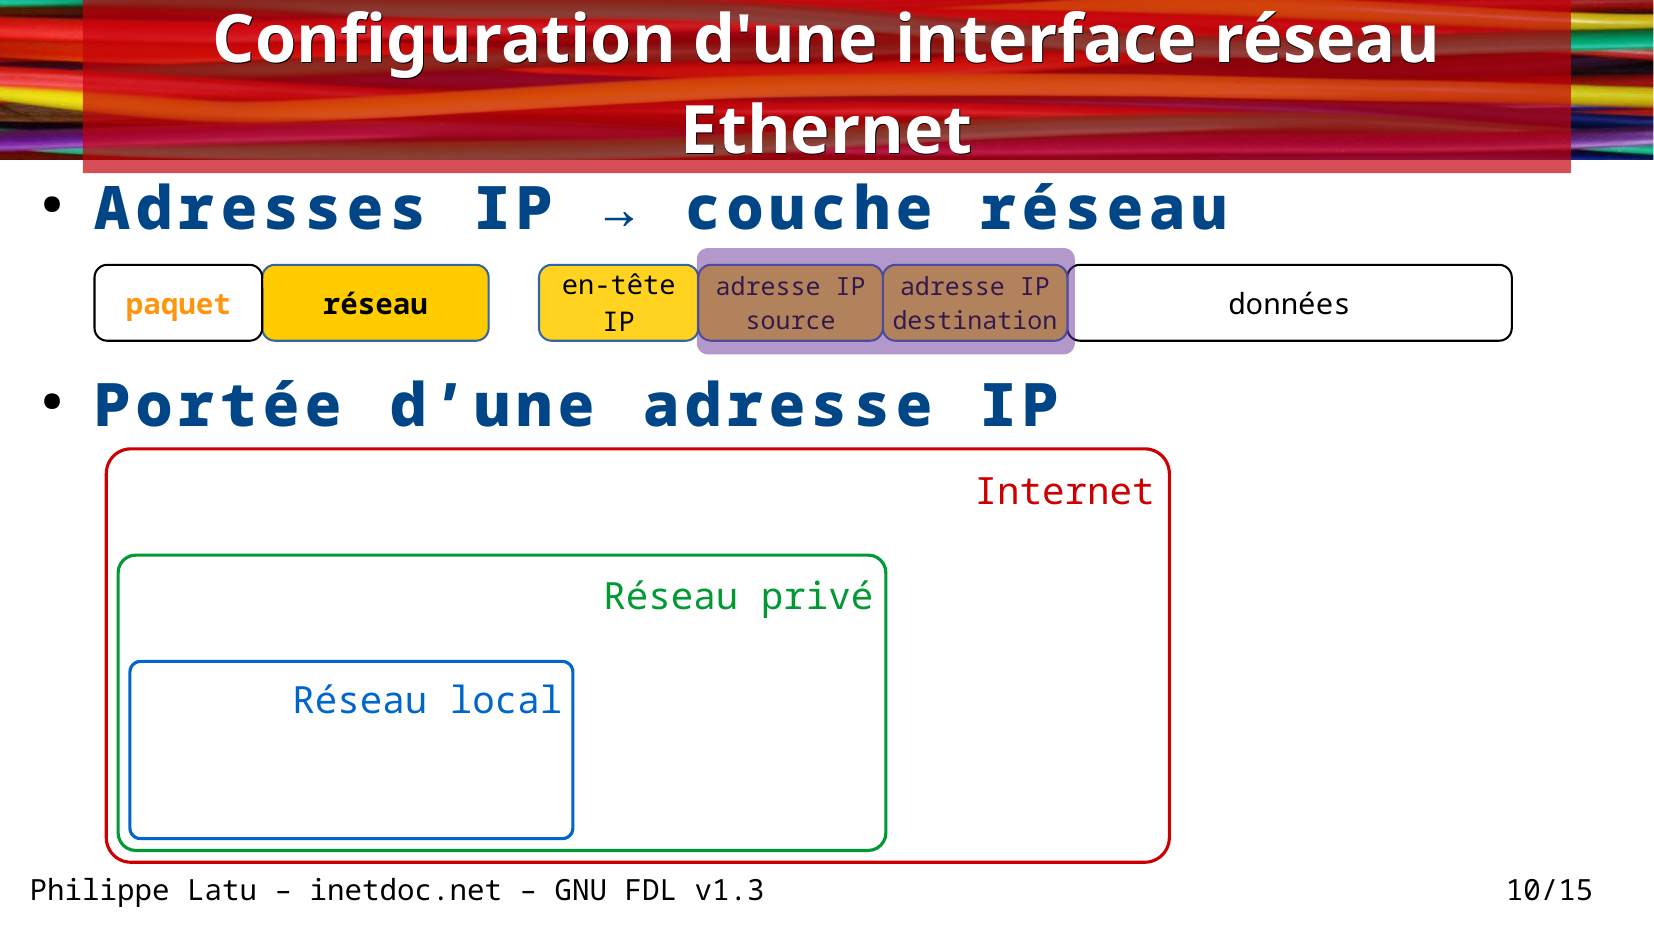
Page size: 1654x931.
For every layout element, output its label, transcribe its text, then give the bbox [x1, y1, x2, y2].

text_box Réseau privé [118, 555, 886, 851]
picture [1571, 0, 1654, 160]
text_box Philippe Latu – inetdoc.net – GNU FDL v1.3 <numéro>/15 [23, 862, 1619, 911]
text_box données [1075, 264, 1512, 341]
title Configuration d'une interface réseau Ethernet [82, 10, 1571, 155]
picture [0, 0, 82, 160]
text_box Internet [106, 448, 1170, 863]
text_box en-tête IP [538, 264, 696, 341]
text_box réseau [262, 264, 489, 341]
list Adresses IP → couche réseau Portée d’une adresse IP [23, 165, 1619, 815]
text_box Réseau local [129, 661, 573, 839]
text_box paquet [94, 264, 263, 341]
text_box [696, 248, 1075, 355]
